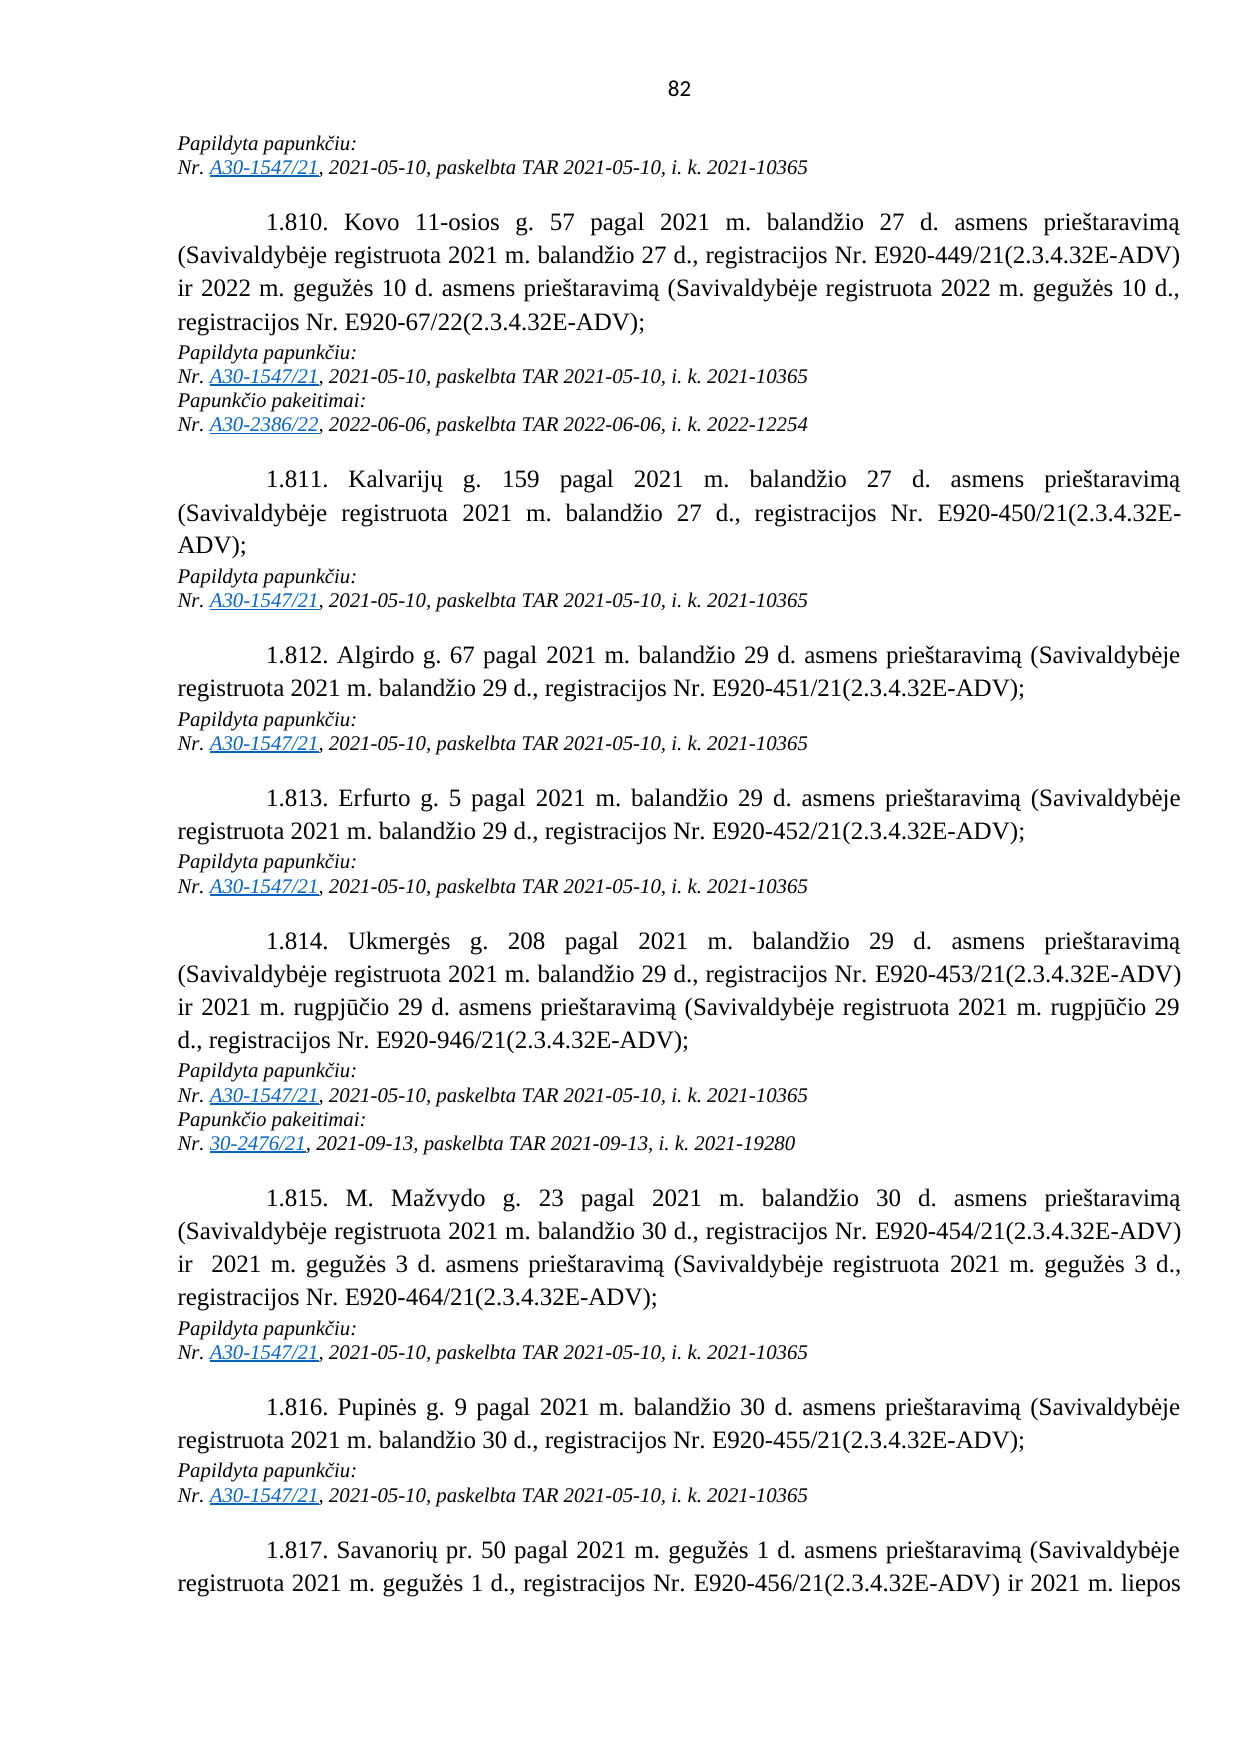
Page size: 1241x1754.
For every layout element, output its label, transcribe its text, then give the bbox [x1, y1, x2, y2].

text Nr. 30-2476/21, 2021-09-13, paskelbta TAR 2021-09-13, i. k. 2021-19280 [177, 1131, 1181, 1155]
text Nr. A30-1547/21, 2021-05-10, paskelbta TAR 2021-05-10, i. k. 2021-10365 [177, 364, 1181, 388]
text Papildyta papunkčiu: [177, 1058, 1181, 1082]
text Papunkčio pakeitimai: [177, 388, 1181, 412]
text Papildyta papunkčiu: [177, 849, 1181, 873]
text Nr. A30-1547/21, 2021-05-10, paskelbta TAR 2021-05-10, i. k. 2021-10365 [177, 731, 1181, 755]
text 1.817. Savanorių pr. 50 pagal 2021 m. gegužės 1 d. asmens prieštaravimą (Savivaldybėje registruota 2021 m. gegužės 1 d., registracijos Nr. E920-456/21(2.3.4.32E-ADV) ir 2021 m. liepos [177, 1535, 1181, 1597]
text Nr. A30-1547/21, 2021-05-10, paskelbta TAR 2021-05-10, i. k. 2021-10365 [177, 155, 1181, 179]
text Papildyta papunkčiu: [177, 564, 1181, 588]
text 1.812. Algirdo g. 67 pagal 2021 m. balandžio 29 d. asmens prieštaravimą (Savivaldybėje registruota 2021 m. balandžio 29 d., registracijos Nr. E920-451/21(2.3.4.32E-ADV); [177, 641, 1181, 702]
text Papildyta papunkčiu: [177, 707, 1181, 731]
text Nr. A30-1547/21, 2021-05-10, paskelbta TAR 2021-05-10, i. k. 2021-10365 [177, 1339, 1181, 1364]
text Papunkčio pakeitimai: [177, 1107, 1181, 1131]
text 1.816. Pupinės g. 9 pagal 2021 m. balandžio 30 d. asmens prieštaravimą (Savivaldybėje registruota 2021 m. balandžio 30 d., registracijos Nr. E920-455/21(2.3.4.32E-ADV); [177, 1392, 1181, 1454]
text Nr. A30-1547/21, 2021-05-10, paskelbta TAR 2021-05-10, i. k. 2021-10365 [177, 1082, 1181, 1107]
text Nr. A30-2386/22, 2022-06-06, paskelbta TAR 2022-06-06, i. k. 2022-12254 [177, 412, 1181, 436]
text 1.810. Kovo 11-osios g. 57 pagal 2021 m. balandžio 27 d. asmens prieštaravimą (Savivaldybėje registruota 2021 m. balandžio 27 d., registracijos Nr. E920-449/21(2.3.4.32E-ADV) ir 2022 m. gegužės 10 d. asmens prieštaravimą (Savivaldybėje registruota 2022 m. gegužės 10 d., registracijos Nr. E920-67/22(2.3.4.32E-ADV); [177, 207, 1181, 335]
text 1.814. Ukmergės g. 208 pagal 2021 m. balandžio 29 d. asmens prieštaravimą (Savivaldybėje registruota 2021 m. balandžio 29 d., registracijos Nr. E920-453/21(2.3.4.32E-ADV) ir 2021 m. rugpjūčio 29 d. asmens prieštaravimą (Savivaldybėje registruota 2021 m. rugpjūčio 29 d., registracijos Nr. E920-946/21(2.3.4.32E-ADV); [177, 926, 1181, 1054]
text 1.811. Kalvarijų g. 159 pagal 2021 m. balandžio 27 d. asmens prieštaravimą (Savivaldybėje registruota 2021 m. balandžio 27 d., registracijos Nr. E920-450/21(2.3.4.32E-ADV); [177, 464, 1181, 559]
text Papildyta papunkčiu: [177, 1458, 1181, 1482]
text 1.813. Erfurto g. 5 pagal 2021 m. balandžio 29 d. asmens prieštaravimą (Savivaldybėje registruota 2021 m. balandžio 29 d., registracijos Nr. E920-452/21(2.3.4.32E-ADV); [177, 783, 1181, 845]
text 1.815. M. Mažvydo g. 23 pagal 2021 m. balandžio 30 d. asmens prieštaravimą (Savivaldybėje registruota 2021 m. balandžio 30 d., registracijos Nr. E920-454/21(2.3.4.32E-ADV) ir 2021 m. gegužės 3 d. asmens prieštaravimą (Savivaldybėje registruota 2021 m. gegužės 3 d., registracijos Nr. E920-464/21(2.3.4.32E-ADV); [177, 1183, 1181, 1311]
text Nr. A30-1547/21, 2021-05-10, paskelbta TAR 2021-05-10, i. k. 2021-10365 [177, 873, 1181, 898]
text Nr. A30-1547/21, 2021-05-10, paskelbta TAR 2021-05-10, i. k. 2021-10365 [177, 1482, 1181, 1507]
text Nr. A30-1547/21, 2021-05-10, paskelbta TAR 2021-05-10, i. k. 2021-10365 [177, 588, 1181, 612]
text Papildyta papunkčiu: [177, 339, 1181, 364]
text Papildyta papunkčiu: [177, 131, 1181, 155]
text Papildyta papunkčiu: [177, 1316, 1181, 1339]
